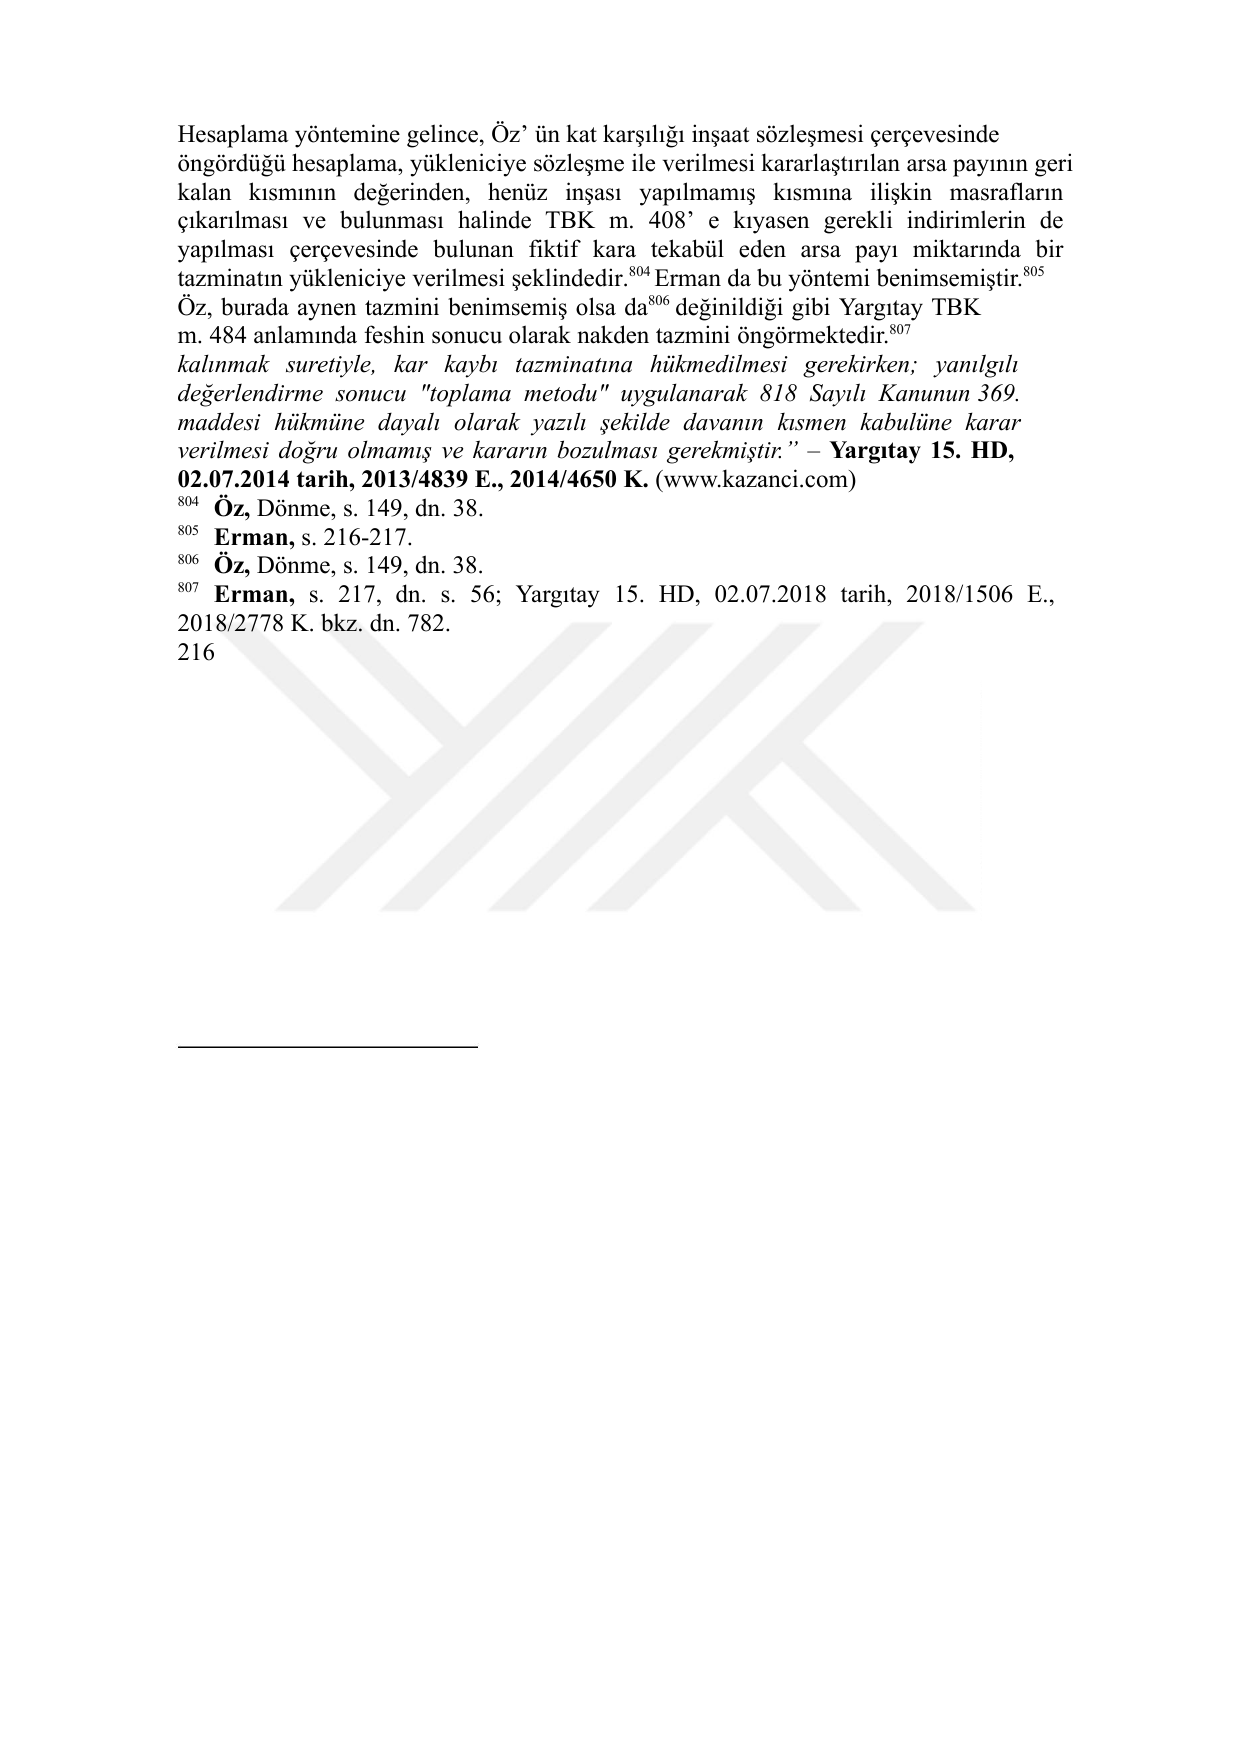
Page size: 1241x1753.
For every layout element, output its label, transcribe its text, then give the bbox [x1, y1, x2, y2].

text m. 484 anlamında feshin sonucu olarak nakden tazmini öngörmektedir.807 [177, 321, 1230, 349]
text kalınmak suretiyle, kar kaybı tazminatına hükmedilmesi gerekirken; yanılgılı [177, 349, 1230, 378]
text değerlendirme sonucu "toplama metodu" uygulanarak 818 Sayılı Kanunun 369. [177, 378, 1230, 407]
picture [175, 1043, 480, 1050]
text Öz, burada aynen tazmini benimsemiş olsa da806 değinildiği gibi Yargıtay TBK [177, 292, 1230, 321]
text 807 Erman, s. 217, dn. s. 56; Yargıtay 15. HD, 02.07.2018 tarih, 2018/1506 E., [177, 579, 1230, 608]
text kalan kısmının değerinden, henüz inşası yapılmamış kısmına ilişkin masrafların [177, 177, 1230, 206]
text 2018/2778 K. bkz. dn. 782. [177, 608, 1230, 637]
text 806 Öz, Dönme, s. 149, dn. 38. [177, 551, 1230, 579]
text öngördüğü hesaplama, yükleniciye sözleşme ile verilmesi kararlaştırılan arsa payının geri [177, 148, 1230, 177]
text 804 Öz, Dönme, s. 149, dn. 38. [177, 493, 1230, 522]
text maddesi hükmüne dayalı olarak yazılı şekilde davanın kısmen kabulüne karar [177, 407, 1230, 436]
text verilmesi doğru olmamış ve kararın bozulması gerekmiştir.” – Yargıtay 15. HD, [177, 436, 1230, 464]
text tazminatın yükleniciye verilmesi şeklindedir.804 Erman da bu yöntemi benimsemiştir.805 [177, 263, 1230, 292]
text çıkarılması ve bulunması halinde TBK m. 408’ e kıyasen gerekli indirimlerin de [177, 206, 1230, 234]
text 805 Erman, s. 216-217. [177, 522, 1230, 551]
picture [206, 612, 982, 921]
text 216 [177, 637, 1230, 666]
text 02.07.2014 tarih, 2013/4839 E., 2014/4650 K. (www.kazanci.com) [177, 464, 1230, 493]
text Hesaplama yöntemine gelince, Öz’ ün kat karşılığı inşaat sözleşmesi çerçevesinde [177, 119, 1230, 148]
text yapılması çerçevesinde bulunan fiktif kara tekabül eden arsa payı miktarında bir [177, 234, 1230, 263]
